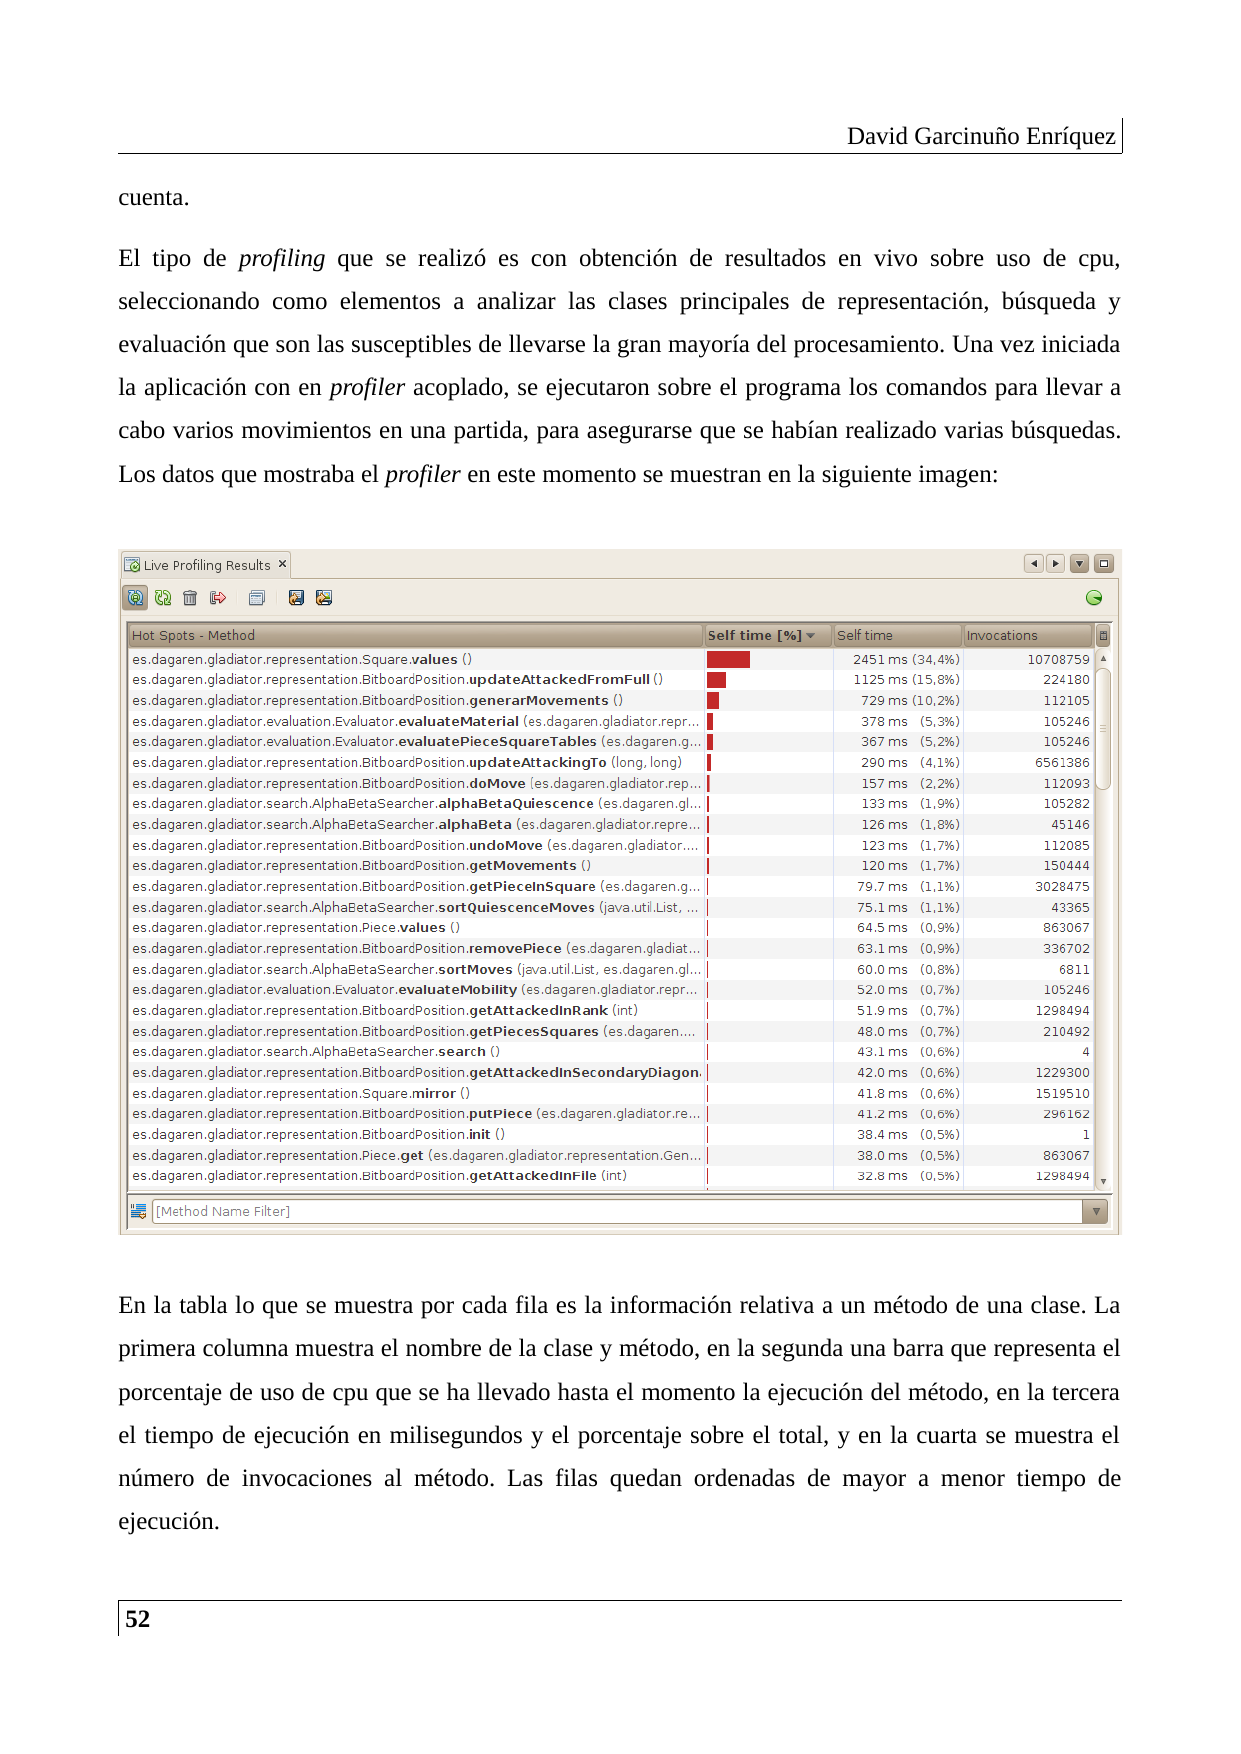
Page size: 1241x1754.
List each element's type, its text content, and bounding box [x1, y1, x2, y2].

text cuenta. [118, 182, 1122, 211]
text En la tabla lo que se muestra por cada fila es la información relativa a un método de una clase. La primera columna muestra el nombre de la clase y método, en la segunda una barra que representa el porcentaje de uso de cpu que se ha llevado hasta el momento la ejecución del método, en la tercera el tiempo de ejecución en milisegundos y el porcentaje sobre el total, y en la cuarta se muestra el número de invocaciones al método. Las filas quedan ordenadas de mayor a menor tiempo de ejecución. [118, 1235, 1122, 1535]
picture [118, 549, 1123, 1235]
text El tipo de profiling que se realizó es con obtención de resultados en vivo sobre uso de cpu, seleccionando como elementos a analizar las clases principales de representación, búsqueda y evaluación que son las susceptibles de llevarse la gran mayoría del procesamiento. Una vez iniciada la aplicación con en profiler acoplado, se ejecutaron sobre el programa los comandos para llevar a cabo varios movimientos en una partida, para asegurarse que se habían realizado varias búsquedas. Los datos que mostraba el profiler en este momento se muestran en la siguiente imagen: [118, 243, 1122, 487]
text [118, 519, 1122, 549]
